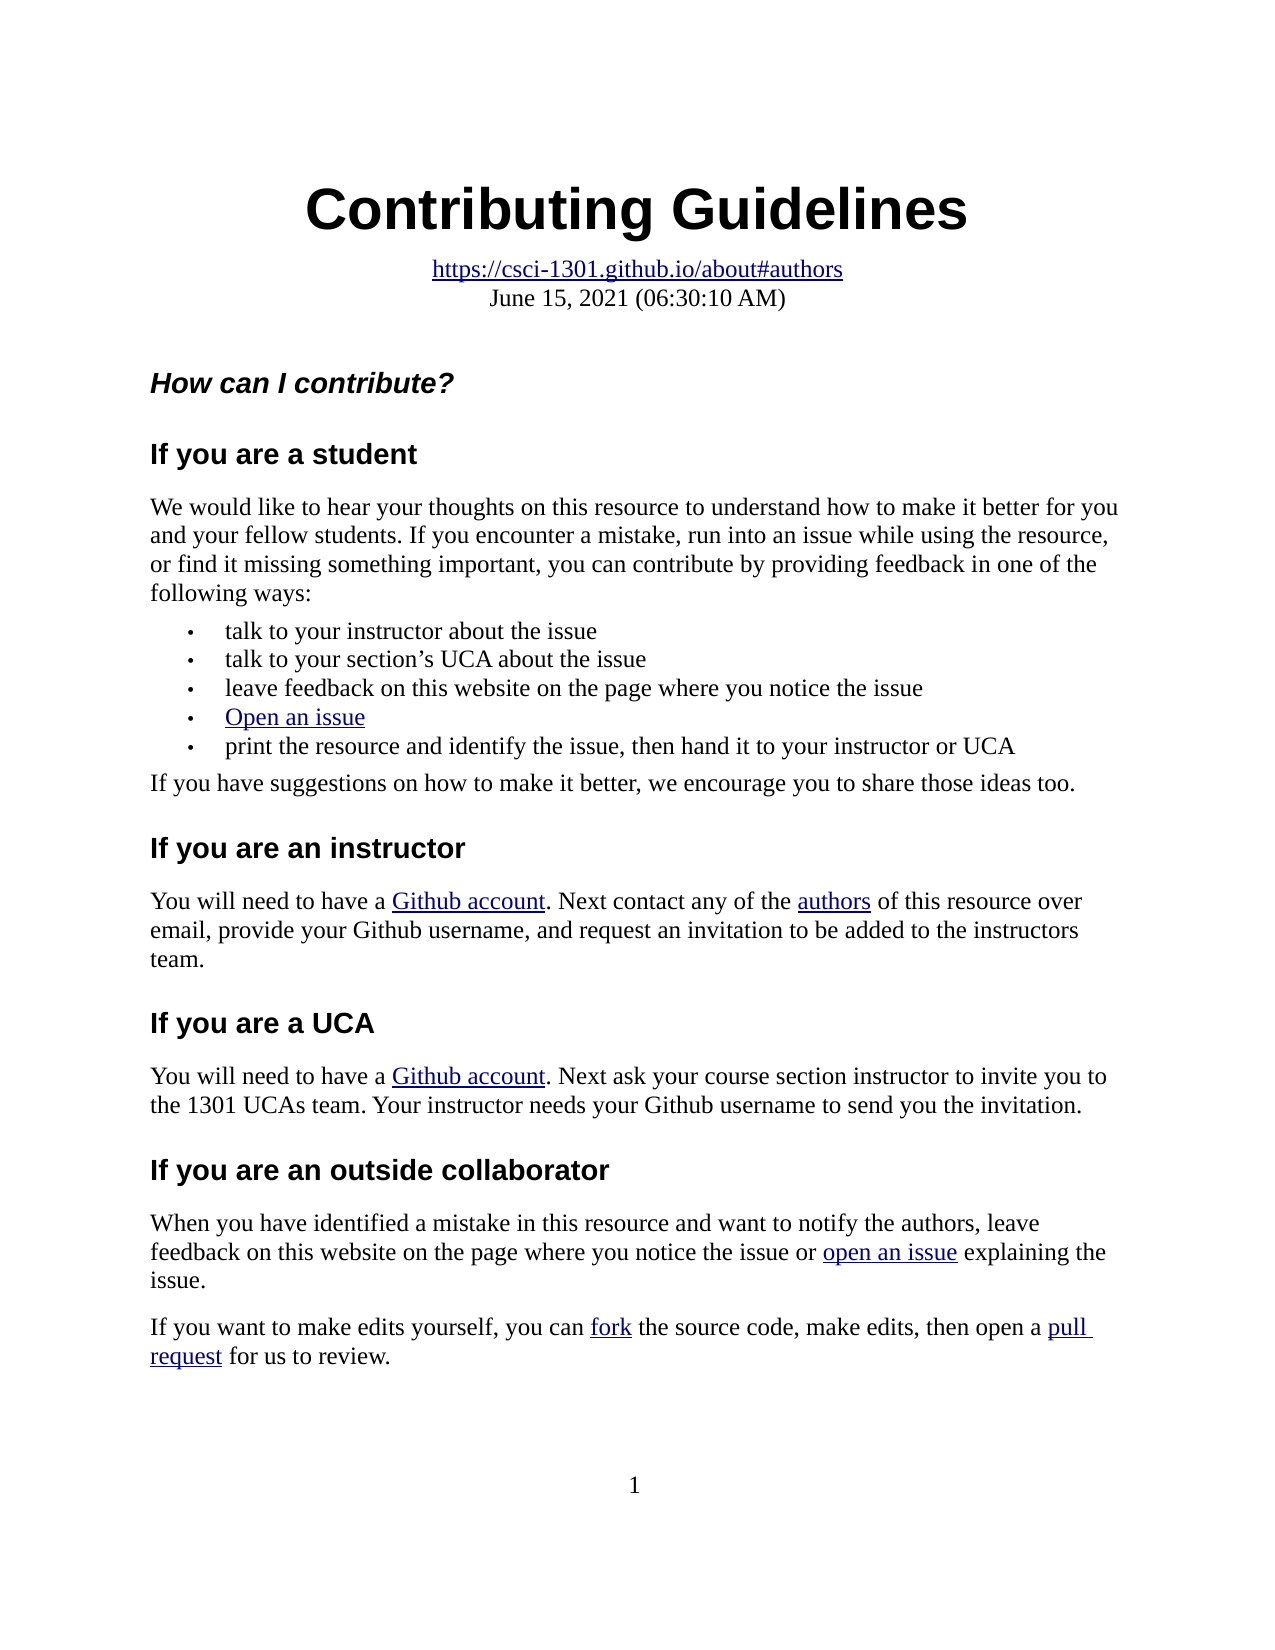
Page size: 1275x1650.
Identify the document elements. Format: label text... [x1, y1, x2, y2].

text You will need to have a Github account. Next contact any of the authors of this resource over email, provide your Github username, and request an invitation to be added to the instructors team. [150, 886, 1125, 972]
subtitle If you are a student [150, 437, 1125, 470]
text When you have identified a mistake in this resource and want to notify the authors, leave feedback on this website on the page where you notice the issue or open an issue explaining the issue. [150, 1208, 1125, 1294]
list leave feedback on this website on the page where you notice the issue [187, 673, 1125, 702]
text June 15, 2021 (06:30:10 AM) [150, 283, 1125, 312]
list print the resource and identify the issue, then hand it to your instructor or UCA [187, 731, 1125, 759]
list talk to your instructor about the issue [187, 616, 1125, 644]
text If you have suggestions on how to make it better, we encourage you to share those ideas too. [150, 768, 1125, 797]
list talk to your section’s UCA about the issue [187, 644, 1125, 673]
title Contributing Guidelines [150, 175, 1125, 242]
text https://csci-1301.github.io/about#authors [150, 254, 1125, 283]
text We would like to hear your thoughts on this resource to understand how to make it better for you and your fellow students. If you encounter a mistake, run into an issue while using the resource, or find it missing something important, you can contribute by providing feedback in one of the following ways: [150, 492, 1125, 607]
subtitle How can I contribute? [150, 366, 1125, 399]
text If you want to make edits yourself, you can fork the source code, make edits, then open a pull request for us to review. [150, 1312, 1125, 1369]
subtitle If you are an outside collaborator [150, 1153, 1125, 1186]
subtitle If you are a UCA [150, 1006, 1125, 1040]
subtitle If you are an instructor [150, 831, 1125, 865]
list Open an issue [187, 702, 1125, 731]
text You will need to have a Github account. Next ask your course section instructor to invite you to the 1301 UCAs team. Your instructor needs your Github username to send you the invitation. [150, 1061, 1125, 1119]
